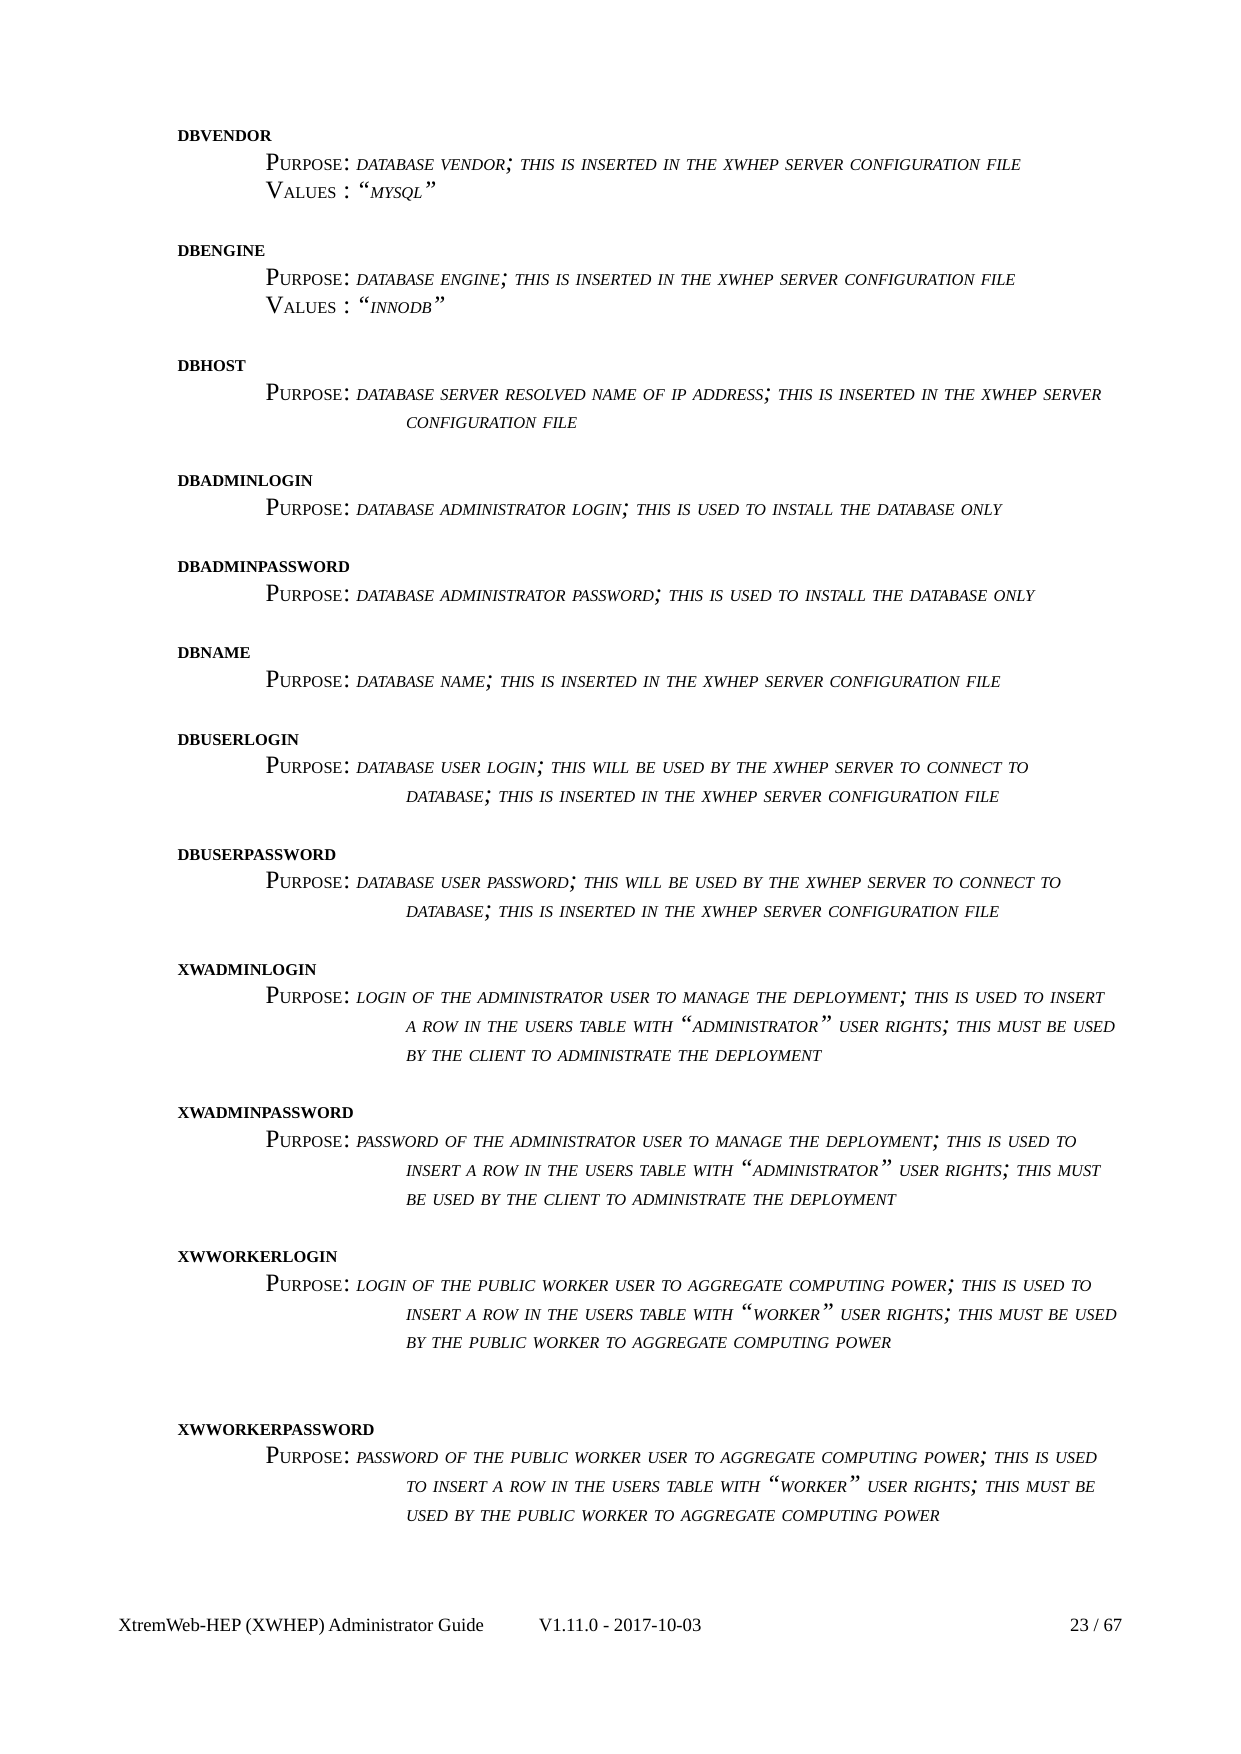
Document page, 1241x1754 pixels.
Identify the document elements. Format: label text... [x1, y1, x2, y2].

text dbvendor [177, 118, 1122, 147]
text Purpose : database server resolved name of ip address; this is inserted in the xwhep server configuration file [265, 377, 1122, 434]
text xwworkerlogin [177, 1239, 1122, 1268]
text dbuserpassword [177, 837, 1122, 866]
text xwadminpassword [177, 1096, 1122, 1124]
text Purpose : login of the administrator user to manage the deployment; this is used to insert a row in the users table with “administrator” user rights; this must be used by the client to administrate the deployment [265, 981, 1122, 1067]
text Purpose : login of the public worker user to aggregate computing power; this is used to insert a row in the users table with “worker” user rights; this must be used by the public worker to aggregate computing power [265, 1268, 1122, 1354]
text Purpose : database user login; this will be used by the xwhep server to connect to database; this is inserted in the xwhep server configuration file [265, 751, 1122, 808]
text dbname [177, 636, 1122, 664]
text Purpose : database user password; this will be used by the xwhep server to connect to database; this is inserted in the xwhep server configuration file [265, 866, 1122, 923]
text Values : “innodb” [265, 291, 1122, 319]
text Purpose : password of the public worker user to aggregate computing power; this is used to insert a row in the users table with “worker” user rights; this must be used by the public worker to aggregate computing power [265, 1441, 1122, 1527]
text Purpose : database vendor; this is inserted in the xwhep server configuration file [265, 147, 1122, 176]
text xwworkerpassword [177, 1412, 1122, 1441]
text dbadminpassword [177, 549, 1122, 578]
text dbadminlogin [177, 463, 1122, 492]
text xwadminlogin [177, 952, 1122, 981]
text Purpose : database name; this is inserted in the xwhep server configuration file [265, 664, 1122, 693]
text dbhost [177, 348, 1122, 377]
text Purpose : password of the administrator user to manage the deployment; this is used to insert a row in the users table with “administrator” user rights; this must be used by the client to administrate the deployment [265, 1124, 1122, 1211]
text dbengine [177, 233, 1122, 262]
text Purpose : database engine; this is inserted in the xwhep server configuration file [265, 262, 1122, 291]
text dbuserlogin [177, 722, 1122, 751]
text Values : “mysql” [265, 176, 1122, 204]
text Purpose : database administrator login; this is used to install the database only [265, 492, 1122, 521]
text Purpose : database administrator password; this is used to install the database only [265, 578, 1122, 607]
